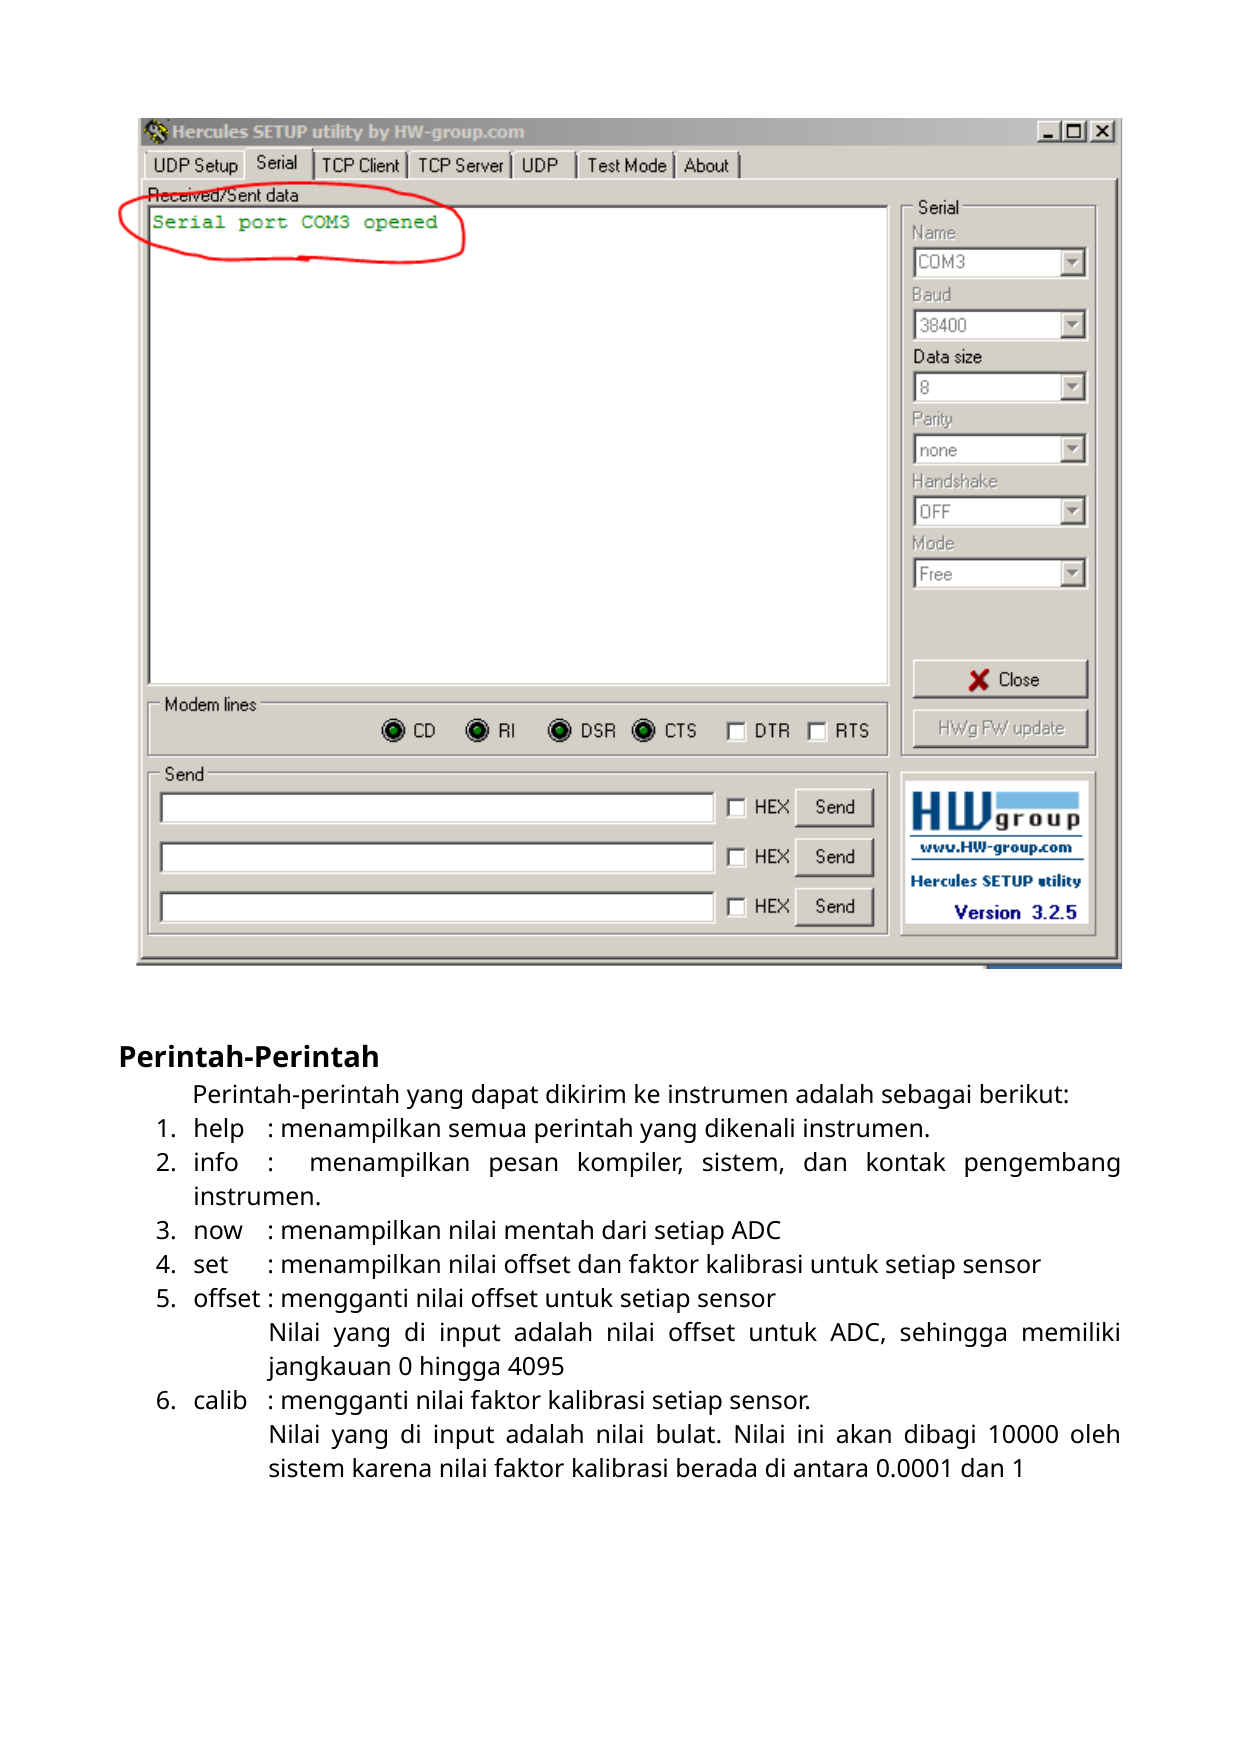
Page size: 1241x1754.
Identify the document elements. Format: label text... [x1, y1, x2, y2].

text Perintah-perintah yang dapat dikirim ke instrumen adalah sebagai berikut: [118, 1076, 1122, 1110]
list calib : mengganti nilai faktor kalibrasi setiap sensor. [156, 1383, 1122, 1417]
list Nilai yang di input adalah nilai offset untuk ADC, sehingga memiliki jangkauan 0 hingga 4095 [231, 1315, 1122, 1383]
list now : menampilkan nilai mentah dari setiap ADC [156, 1212, 1122, 1247]
list set : menampilkan nilai offset dan faktor kalibrasi untuk setiap sensor [156, 1247, 1122, 1281]
list help : menampilkan semua perintah yang dikenali instrumen. [156, 1110, 1122, 1144]
picture [118, 118, 1123, 969]
list Nilai yang di input adalah nilai bulat. Nilai ini akan dibagi 10000 oleh sistem karena nilai faktor kalibrasi berada di antara 0.0001 dan 1 [231, 1417, 1122, 1485]
list offset : mengganti nilai offset untuk setiap sensor [156, 1281, 1122, 1315]
list info : menampilkan pesan kompiler, sistem, dan kontak pengembang instrumen. [156, 1144, 1122, 1212]
text Perintah-Perintah [118, 1037, 1122, 1076]
